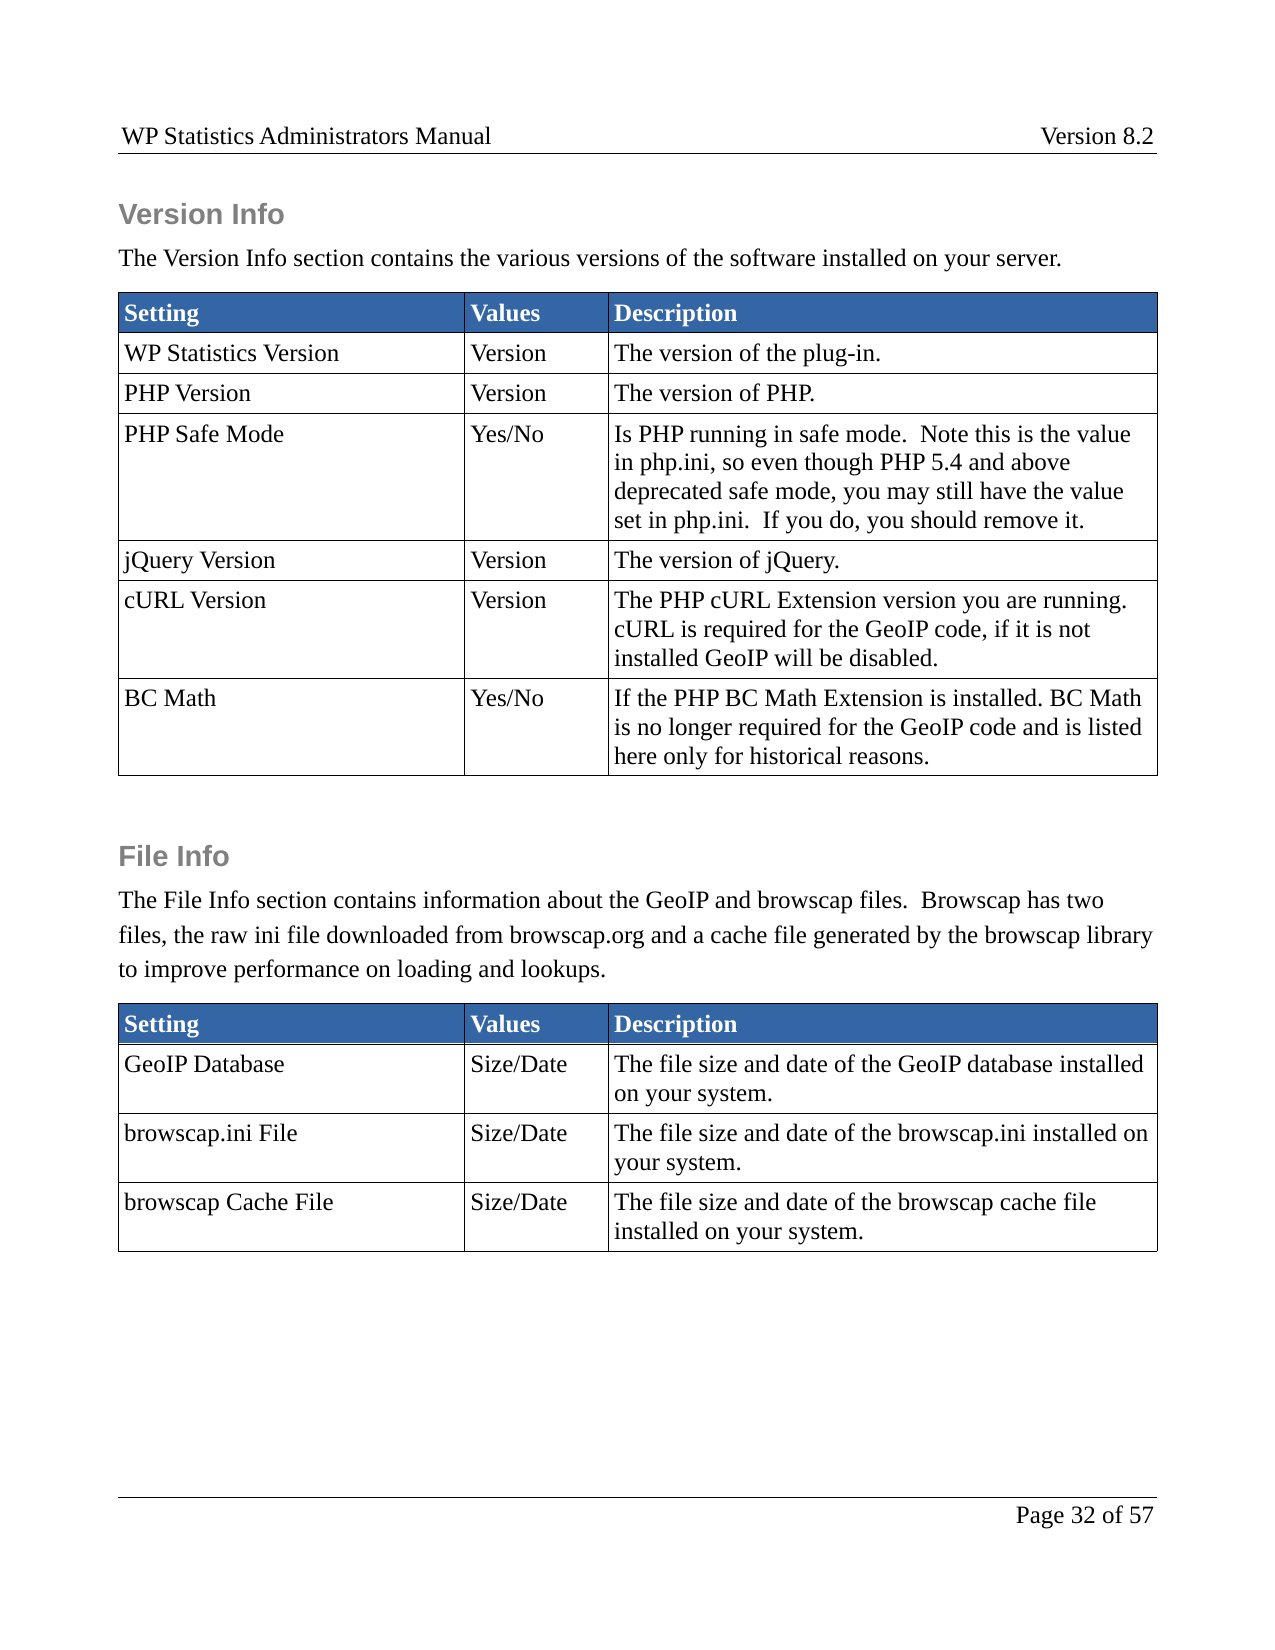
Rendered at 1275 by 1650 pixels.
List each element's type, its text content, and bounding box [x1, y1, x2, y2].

table_cell The file size and date of the GeoIP database installed on your system. [609, 1045, 1157, 1113]
table_header Description [609, 293, 1157, 332]
table_cell The file size and date of the browscap cache file installed on your system. [609, 1183, 1157, 1251]
table_cell Yes/No [465, 679, 608, 775]
table_cell The version of jQuery. [609, 541, 1157, 580]
table_cell Size/Date [465, 1114, 608, 1182]
table_cell Size/Date [465, 1045, 608, 1113]
subtitle File Info [118, 839, 1157, 873]
table_cell PHP Version [119, 374, 464, 413]
table_cell Version [465, 374, 608, 413]
table_header Setting [119, 293, 464, 332]
table_cell The file size and date of the browscap.ini installed on your system. [609, 1114, 1157, 1182]
table_cell browscap Cache File [119, 1183, 464, 1251]
text The Version Info section contains the various versions of the software installed on your server. [118, 243, 1157, 272]
table_cell GeoIP Database [119, 1045, 464, 1113]
table_cell PHP Safe Mode [119, 414, 464, 539]
table_cell Version [465, 333, 608, 373]
table_header Values [465, 1004, 608, 1043]
table_cell browscap.ini File [119, 1114, 464, 1182]
table_cell Version [465, 581, 608, 678]
table_cell The version of the plug-in. [609, 333, 1157, 373]
table_cell Version [465, 541, 608, 580]
table_cell WP Statistics Version [119, 333, 464, 373]
table_cell BC Math [119, 679, 464, 775]
table_header Values [465, 293, 608, 332]
text The File Info section contains information about the GeoIP and browscap files. Browscap has two files, the raw ini file downloaded from browscap.org and a cache file generated by the browscap library to improve performance on loading and lookups. [118, 885, 1157, 983]
table_header Setting [119, 1004, 464, 1043]
table_cell The PHP cURL Extension version you are running. cURL is required for the GeoIP code, if it is not installed GeoIP will be disabled. [609, 581, 1157, 678]
table_header Description [609, 1004, 1157, 1043]
table_cell cURL Version [119, 581, 464, 678]
table_cell If the PHP BC Math Extension is installed. BC Math is no longer required for the GeoIP code and is listed here only for historical reasons. [609, 679, 1157, 775]
table_cell Is PHP running in safe mode. Note this is the value in php.ini, so even though PHP 5.4 and above deprecated safe mode, you may still have the value set in php.ini. If you do, you should remove it. [609, 414, 1157, 539]
table_cell jQuery Version [119, 541, 464, 580]
table_cell The version of PHP. [609, 374, 1157, 413]
subtitle Version Info [118, 197, 1157, 230]
table_cell Yes/No [465, 414, 608, 539]
table_cell Size/Date [465, 1183, 608, 1251]
